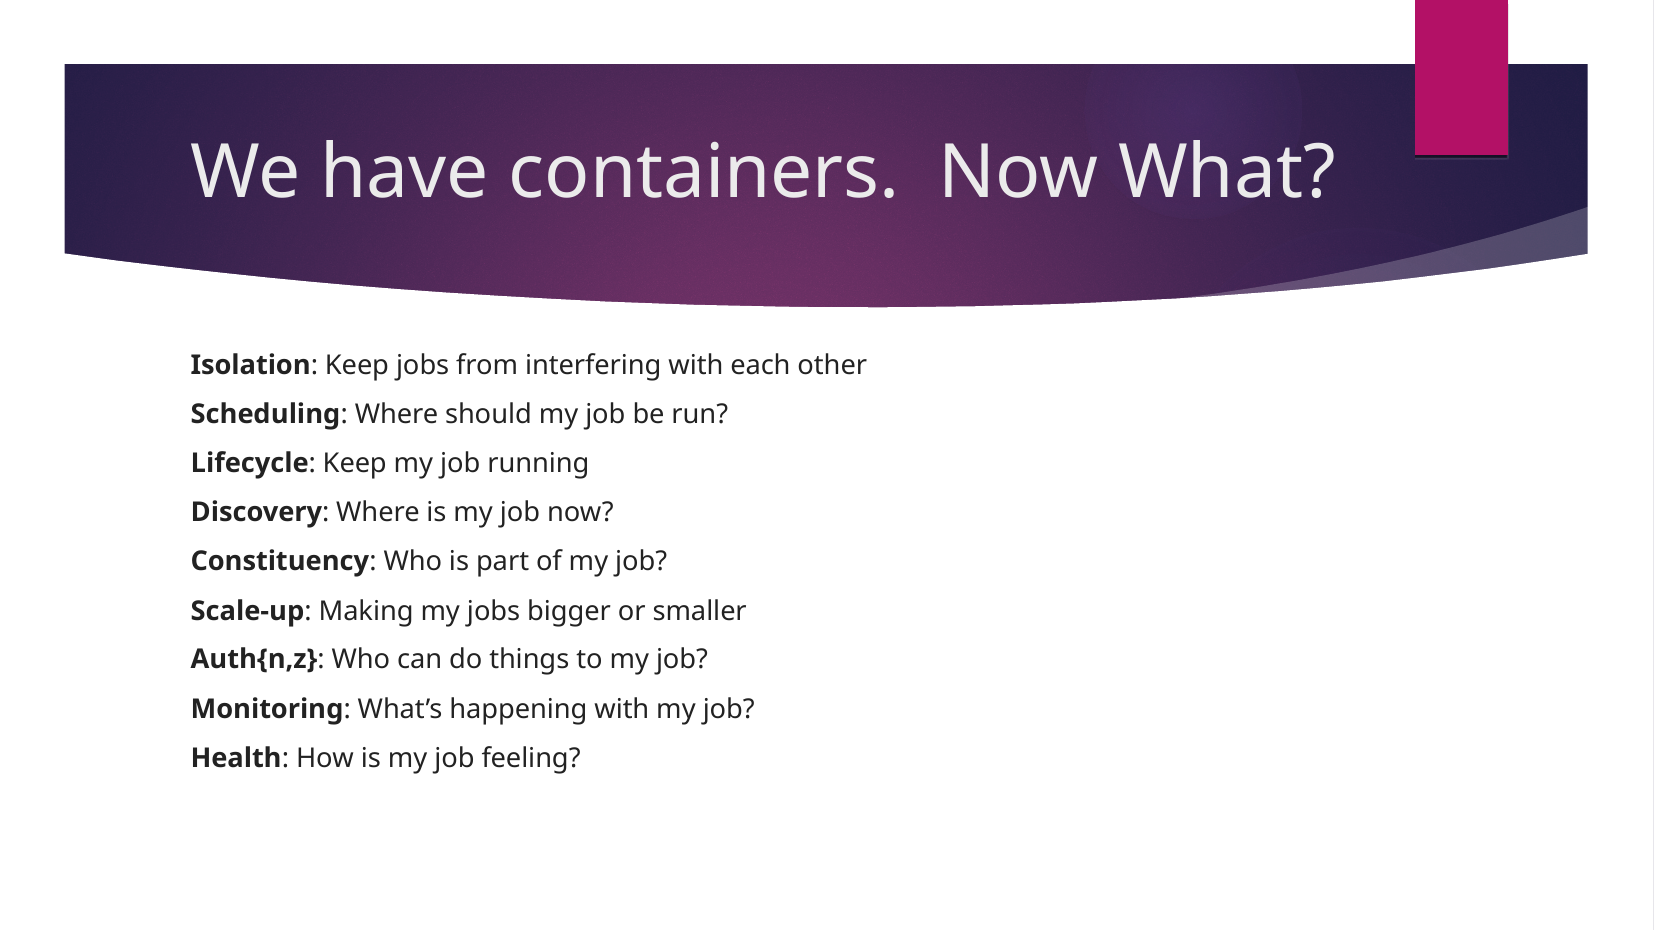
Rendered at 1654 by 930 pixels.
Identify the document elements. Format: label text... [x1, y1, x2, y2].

list Windows Server Guest OS [1213, 248, 1477, 296]
picture [65, 64, 1587, 307]
title We have containers. Now What? [175, 128, 1478, 206]
list Isolation: Keep jobs from interfering with each other Scheduling: Where should my job be run? Lifecycle: Keep my job running Discovery: Where is my job now? Constituency: Who is part of my job? Scale-up: Making my jobs bigger or smaller Auth{n,z}: Who can do things to my job? Monitoring: What’s happening with my job? Health: How is my job feeling? [175, 323, 1478, 786]
